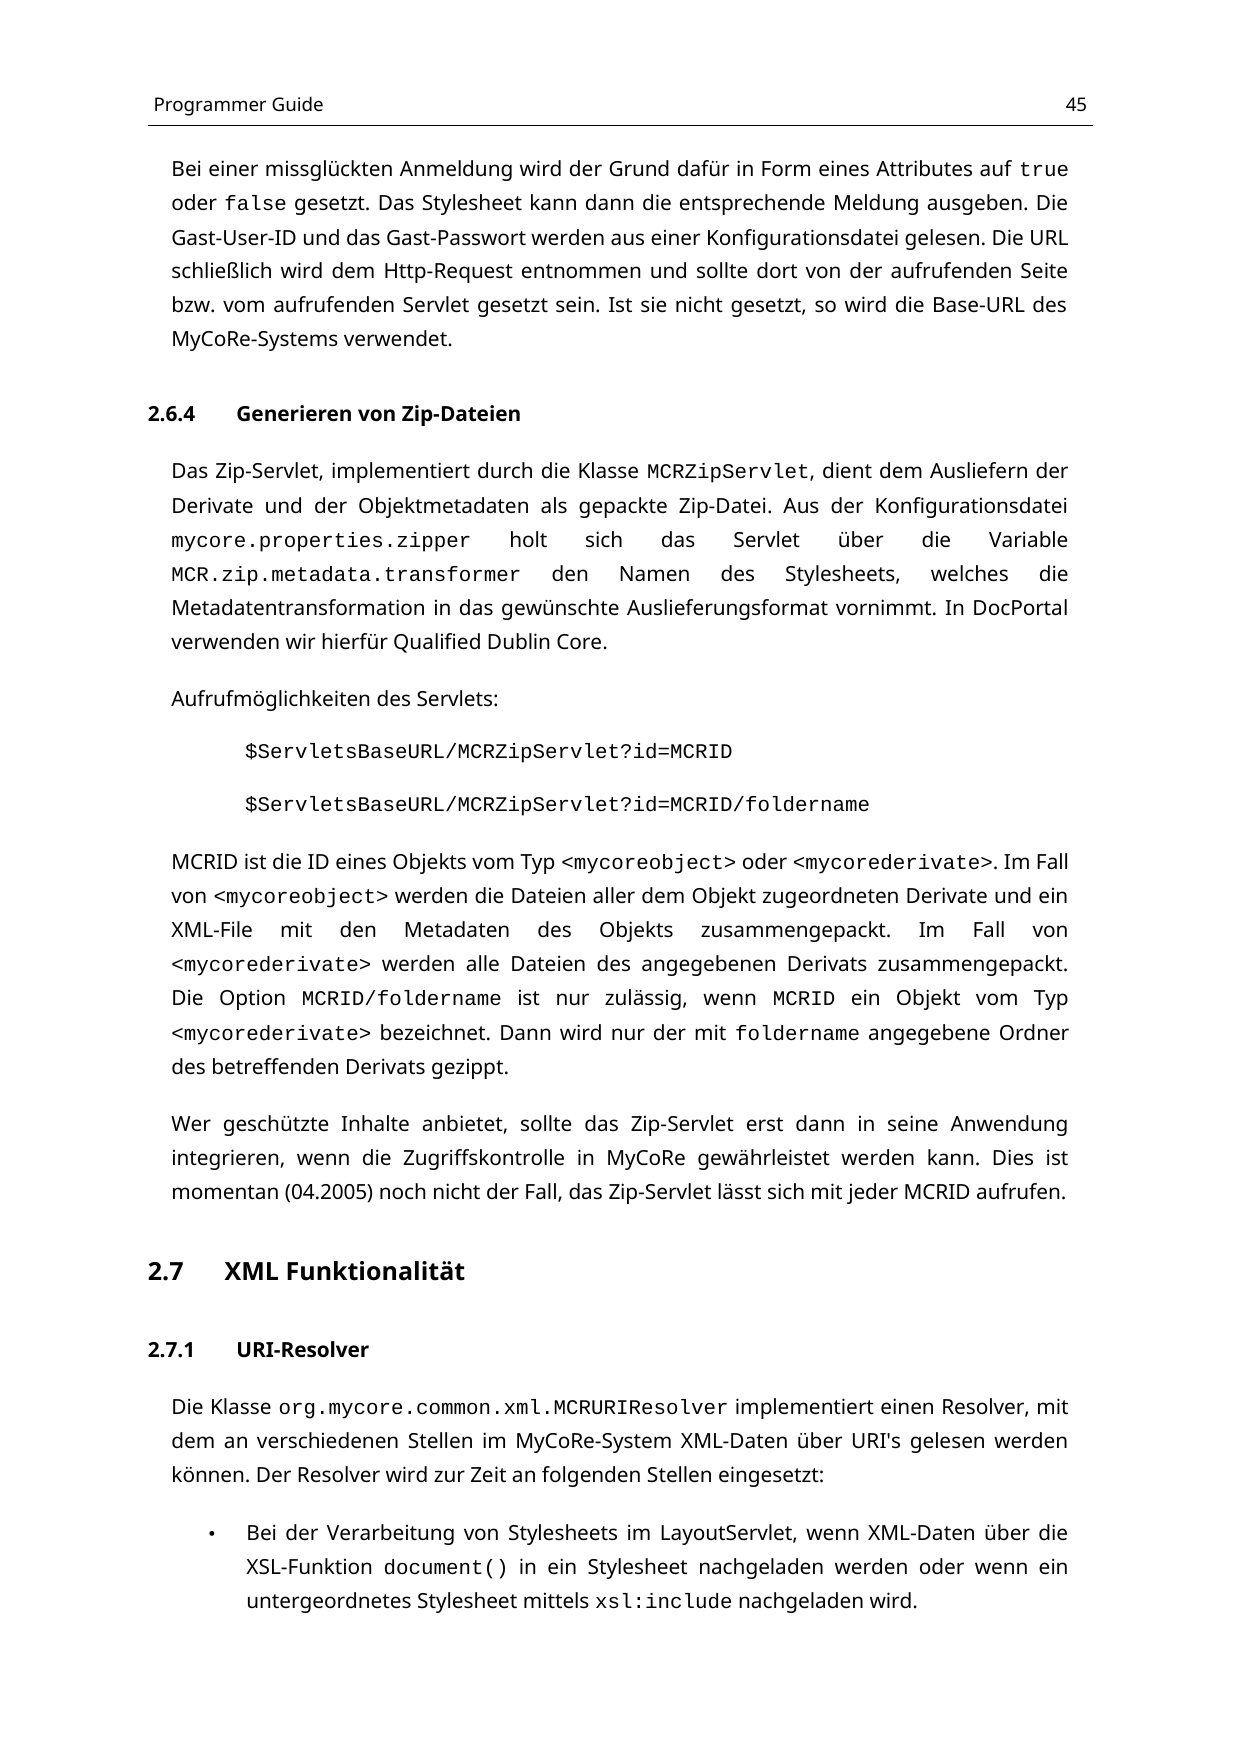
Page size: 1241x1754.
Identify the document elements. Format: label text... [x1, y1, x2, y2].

list Bei der Verarbeitung von Stylesheets im LayoutServlet, wenn XML-Daten über die XSL-Funktion document() in ein Stylesheet nachgeladen werden oder wenn ein untergeordnetes Stylesheet mittels xsl:include nachgeladen wird. [209, 1518, 1069, 1614]
text Aufrufmöglichkeiten des Servlets: [171, 684, 1069, 712]
text Das Zip-Servlet, implementiert durch die Klasse MCRZipServlet, dient dem Ausliefern der Derivate und der Objektmetadaten als gepackte Zip-Datei. Aus der Konfigurationsdatei mycore.properties.zipper holt sich das Servlet über die Variable MCR.zip.metadata.transformer den Namen des Stylesheets, welches die Metadatentransformation in das gewünschte Auslieferungsformat vornimmt. In DocPortal verwenden wir hierfür Qualified Dublin Core. [171, 457, 1069, 655]
text $ServletsBaseURL/MCRZipServlet?id=MCRID/foldername [171, 794, 1069, 818]
subtitle Generieren von Zip-Dateien [148, 399, 1093, 427]
text Wer geschützte Inhalte anbietet, sollte das Zip-Servlet erst dann in seine Anwendung integrieren, wenn die Zugriffskontrolle in MyCoRe gewährleistet werden kann. Dies ist momentan (04.2005) noch nicht der Fall, das Zip-Servlet lässt sich mit jeder MCRID aufrufen. [171, 1109, 1069, 1205]
subtitle XML Funktionalität [148, 1253, 1093, 1287]
text MCRID ist die ID eines Objekts vom Typ <mycoreobject> oder <mycorederivate>. Im Fall von <mycoreobject> werden die Dateien aller dem Objekt zugeordneten Derivate und ein XML-File mit den Metadaten des Objekts zusammengepackt. Im Fall von <mycorederivate> werden alle Dateien des angegebenen Derivats zusammengepackt. Die Option MCRID/foldername ist nur zulässig, wenn MCRID ein Objekt vom Typ <mycorederivate> bezeichnet. Dann wird nur der mit foldername angegebene Ordner des betreffenden Derivats gezippt. [171, 847, 1069, 1080]
text Die Klasse org.mycore.common.xml.MCRURIResolver implementiert einen Resolver, mit dem an verschiedenen Stellen im MyCoRe-System XML-Daten über URI's gelesen werden können. Der Resolver wird zur Zeit an folgenden Stellen eingesetzt: [171, 1392, 1069, 1489]
text $ServletsBaseURL/MCRZipServlet?id=MCRID [171, 742, 1069, 765]
subtitle URI-Resolver [148, 1335, 1093, 1363]
text Bei einer missglückten Anmeldung wird der Grund dafür in Form eines Attributes auf true oder false gesetzt. Das Stylesheet kann dann die entsprechende Meldung ausgeben. Die Gast-User-ID und das Gast-Passwort werden aus einer Konfigurationsdatei gelesen. Die URL schließlich wird dem Http-Request entnommen und sollte dort von der aufrufenden Seite bzw. vom aufrufenden Servlet gesetzt sein. Ist sie nicht gesetzt, so wird die Base-URL des MyCoRe-Systems verwendet. [171, 154, 1069, 352]
